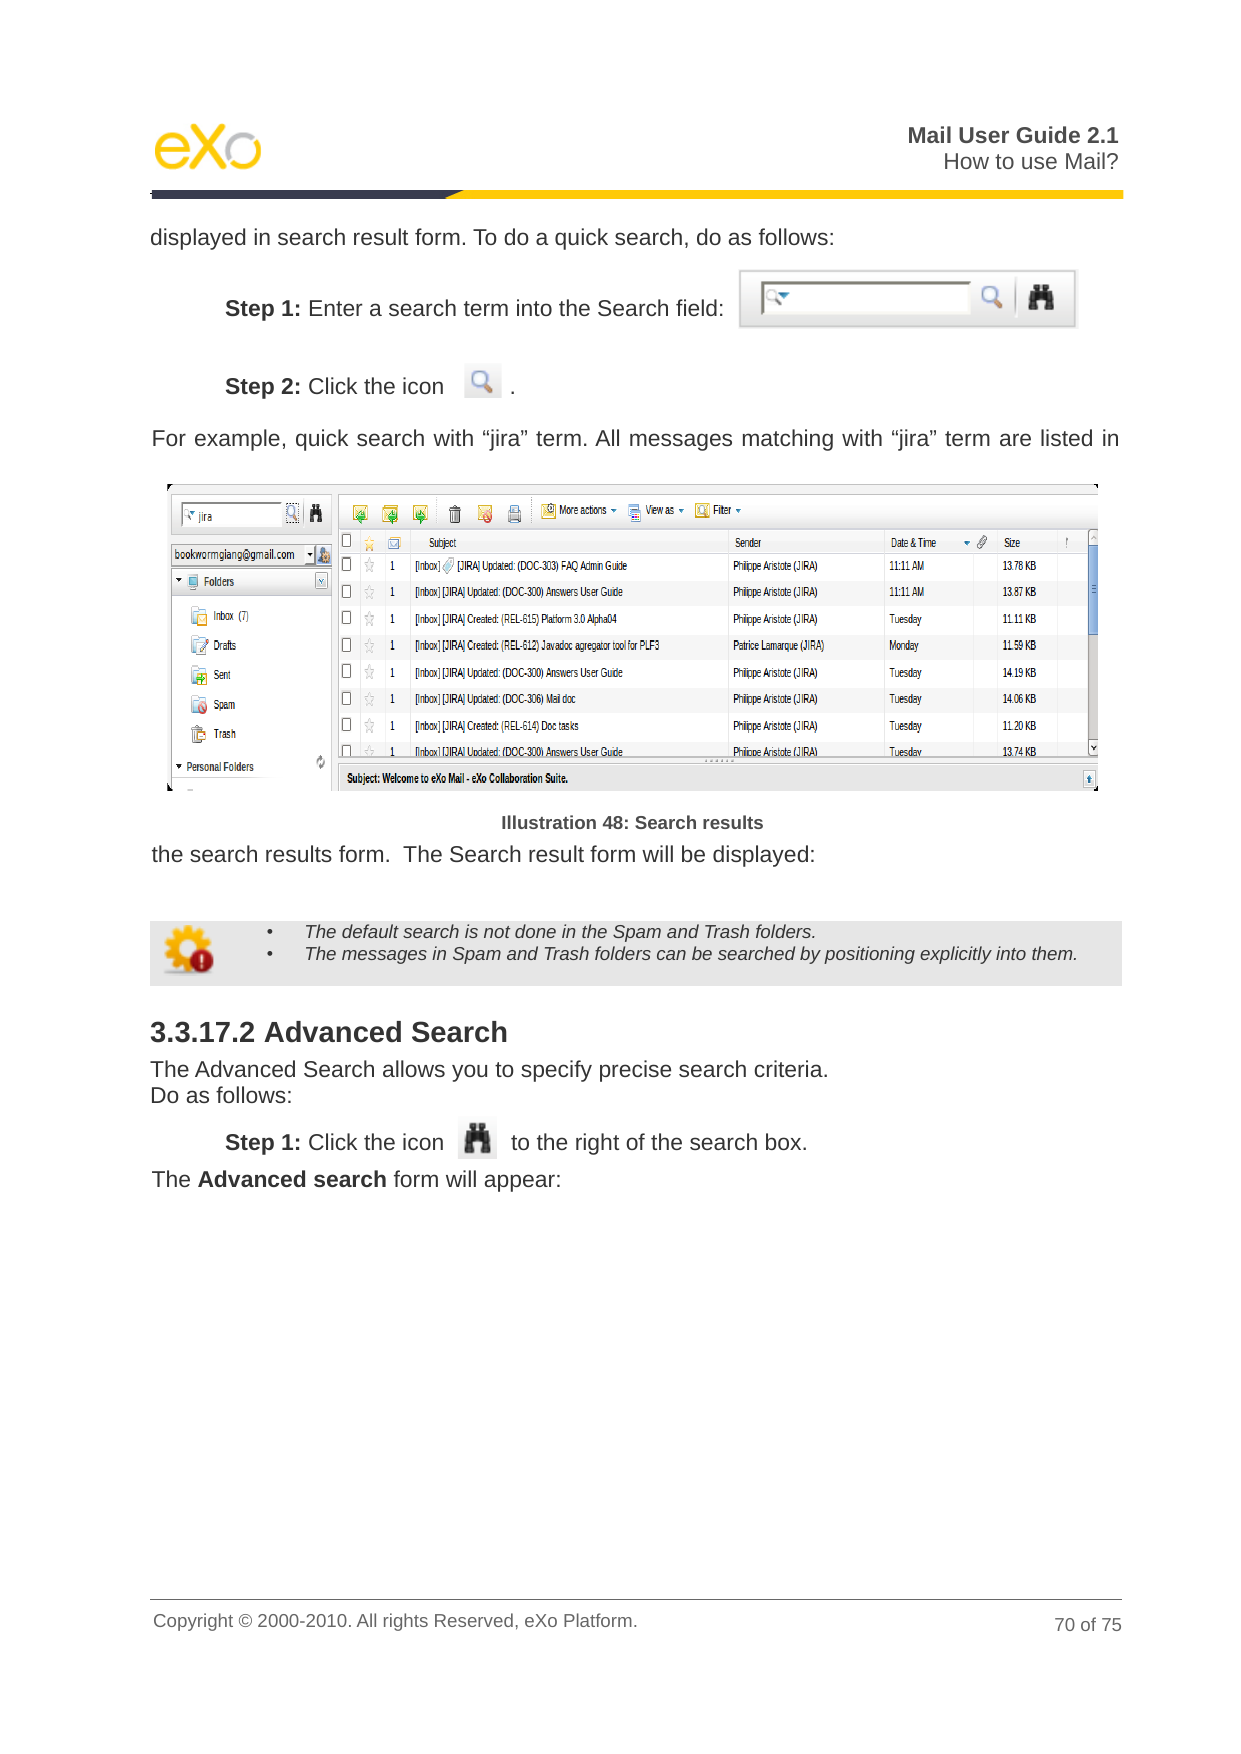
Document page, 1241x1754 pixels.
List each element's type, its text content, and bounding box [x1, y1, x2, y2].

list Step 1: Enter a search term into the Search field: [187, 262, 1122, 336]
list For example, quick search with “jira” term. All messages matching with “jira” term are listed in the search results form. The Search result form will be displayed: [114, 424, 1122, 868]
list Step 2: Click the icon . [187, 356, 1122, 405]
list Illustration 48: Search results [167, 791, 1098, 834]
list Step 1: Click the icon to the right of the search box. [187, 1109, 1122, 1166]
picture [738, 269, 1079, 329]
picture [167, 484, 1098, 791]
list The Advanced search form will appear: [114, 1166, 1122, 1192]
picture [457, 1116, 497, 1159]
picture [163, 925, 214, 976]
picture [464, 363, 502, 398]
table_header The default search is not done in the Spam and Trash folders. The messages in Spam and Trash folders can be searched by positioning explicitly into them. [229, 921, 1122, 986]
picture [155, 123, 262, 170]
picture [151, 190, 1124, 199]
text The Advanced Search allows you to specify precise search criteria. [150, 1056, 1122, 1082]
subtitle Advanced Search [150, 1015, 1122, 1048]
text displayed in search result form. To do a quick search, do as follows: [150, 223, 1122, 250]
text Do as follows: [150, 1082, 1122, 1109]
table_header [150, 921, 229, 986]
